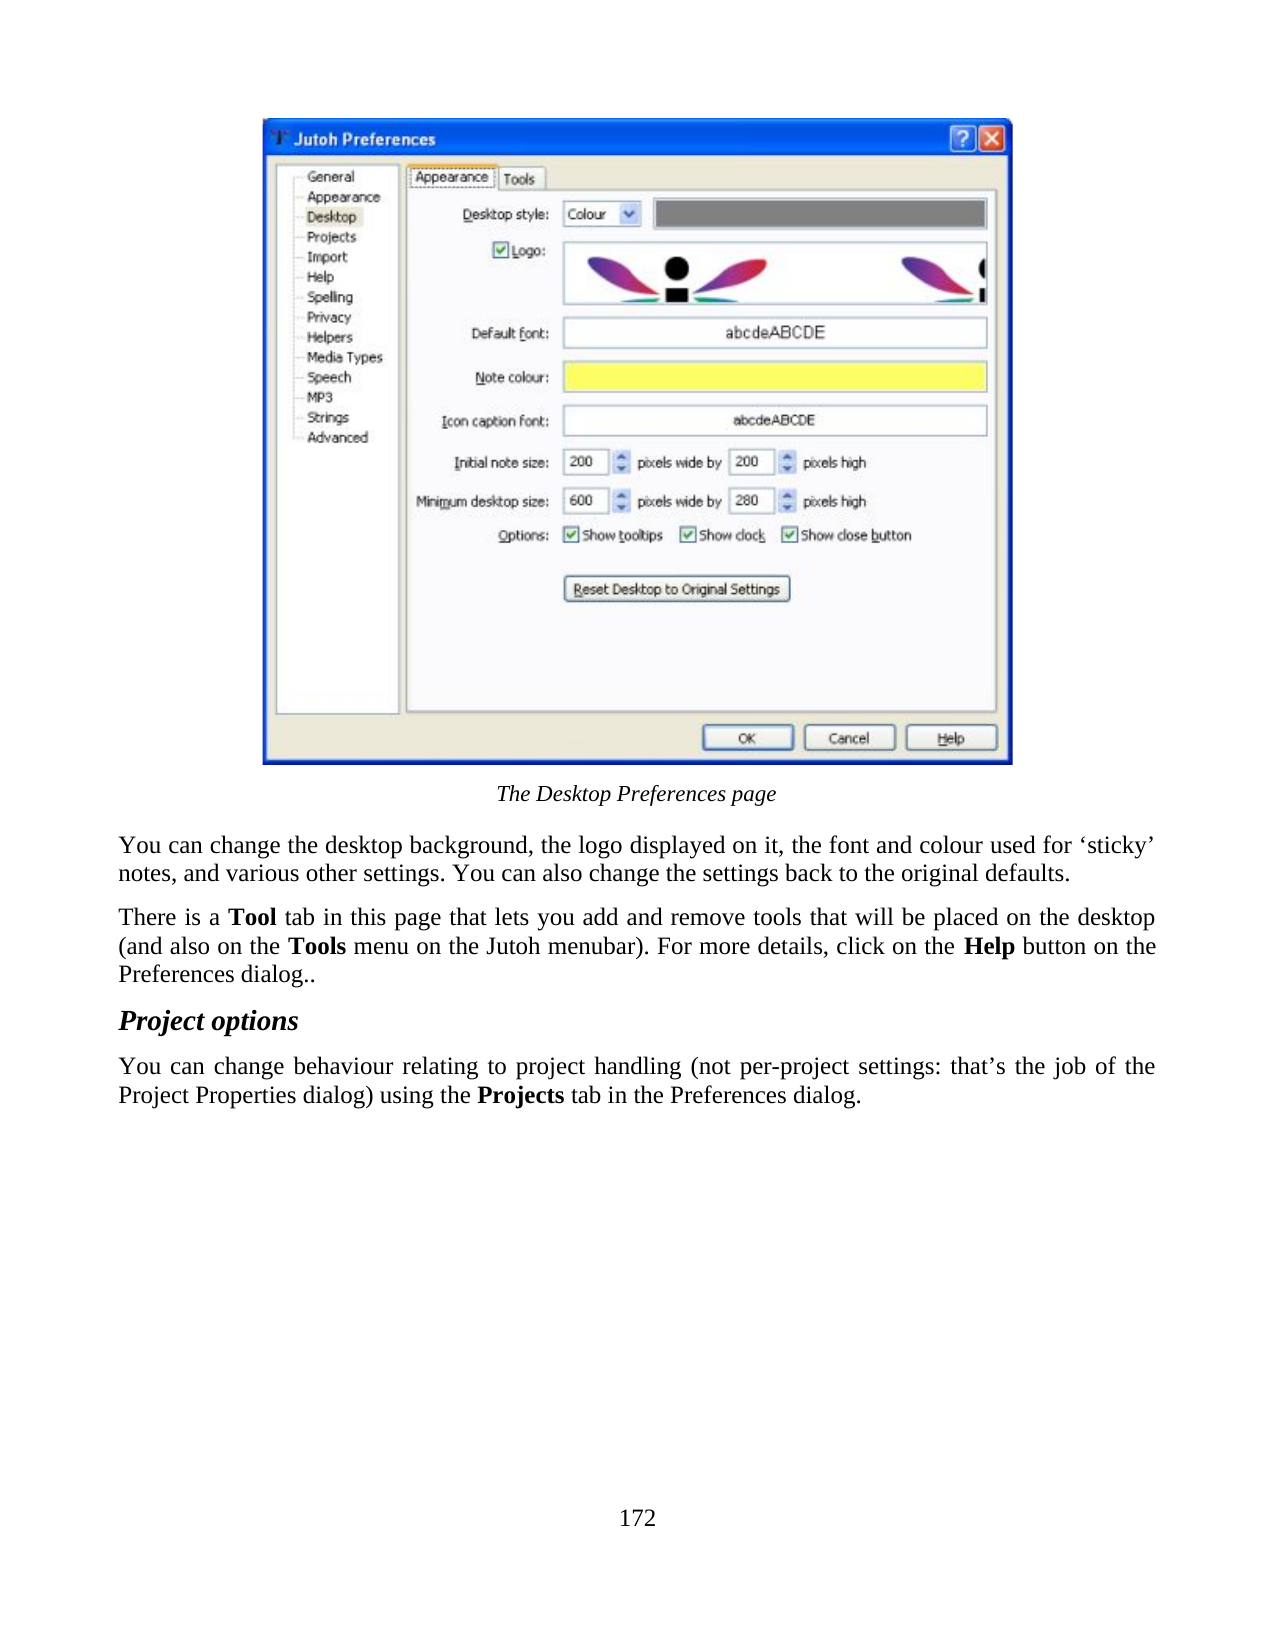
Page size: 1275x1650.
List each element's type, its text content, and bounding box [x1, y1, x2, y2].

picture [262, 118, 1013, 765]
text There is a Tool tab in this page that lets you add and remove tools that will be placed on the desktop (and also on the Tools menu on the Jutoh menubar). For more details, click on the Help button on the Preferences dialog.. [118, 902, 1157, 988]
text You can change the desktop background, the logo displayed on it, the font and colour used for ‘sticky’ notes, and various other settings. You can also change the settings back to the original defaults. [118, 830, 1157, 887]
text The Desktop Preferences page [118, 780, 1157, 806]
text You can change behaviour relating to project handling (not per-project settings: that’s the job of the Project Properties dialog) using the Projects tab in the Preferences dialog. [118, 1051, 1157, 1109]
subtitle Project options [118, 1003, 1157, 1037]
